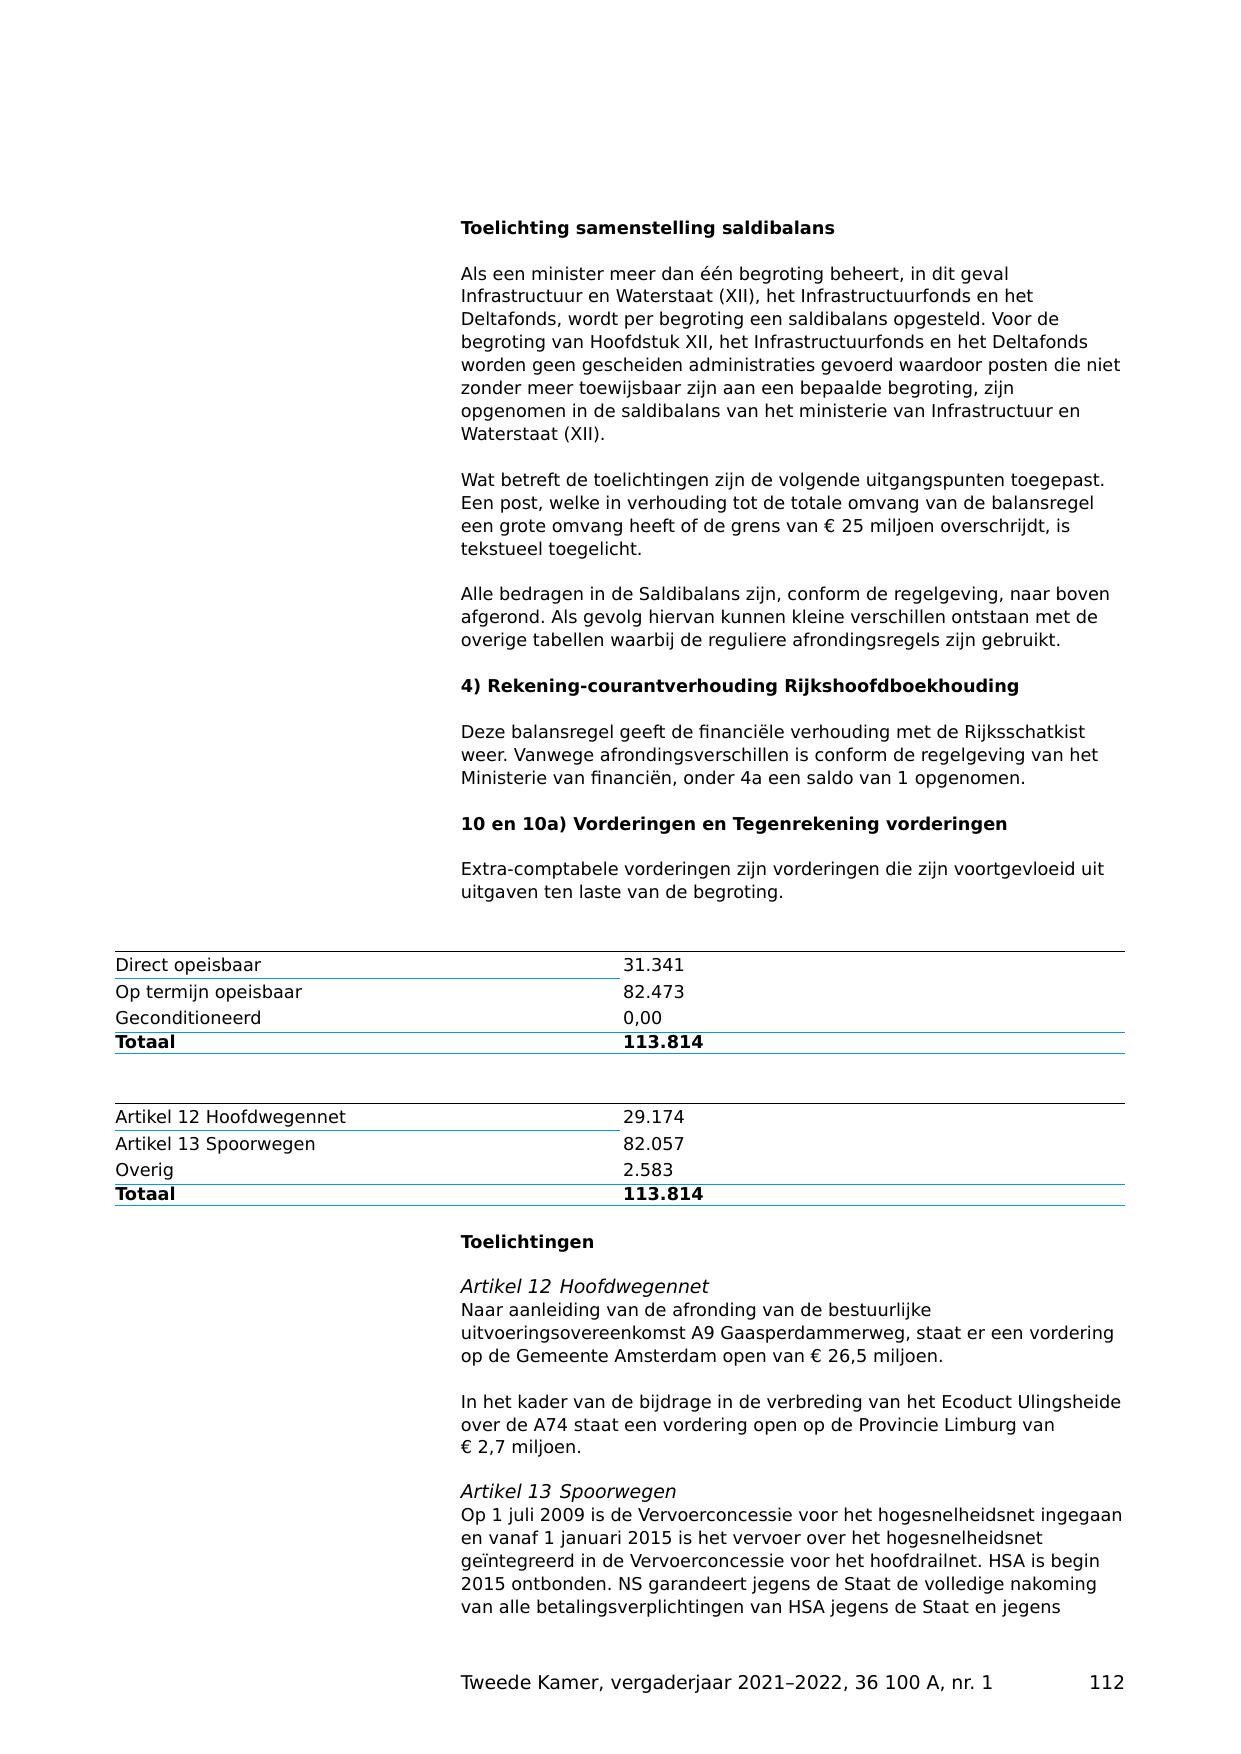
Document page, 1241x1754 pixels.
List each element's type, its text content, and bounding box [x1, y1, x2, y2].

table_cell 82.057 [620, 1130, 1125, 1157]
table_cell Totaal [115, 1185, 620, 1205]
table_cell 113.814 [620, 1185, 1125, 1205]
table_cell Geconditioneerd [115, 1005, 620, 1032]
text 4) Rekening-courantverhouding Rijkshoofdboekhouding [461, 674, 1125, 697]
table_header Tabel 54 Opeisbaarheid (bedragen x € 1.000) [115, 926, 1125, 951]
table_cell Direct opeisbaar [115, 952, 620, 978]
table_cell Op termijn opeisbaar [115, 979, 620, 1005]
text Op 1 juli 2009 is de Vervoerconcessie voor het hogesnelheidsnet ingegaan en vanaf 1 januari 2015 is het vervoer over het hogesnelheidsnet geïntegreerd in de Vervoerconcessie voor het hoofdrailnet. HSA is begin 2015 ontbonden. NS garandeert jegens de Staat de volledige nakoming van alle betalingsverplichtingen van HSA jegens de Staat en jegens [461, 1503, 1125, 1618]
text Extra-comptabele vorderingen zijn vorderingen die zijn voortgevloeid uit uitgaven ten laste van de begroting. [461, 857, 1125, 903]
text Deze balansregel geeft de financiële verhouding met de Rijksschatkist weer. Vanwege afrondingsverschillen is conform de regelgeving van het Ministerie van financiën, onder 4a een saldo van 1 opgenomen. [461, 720, 1125, 789]
table_cell 82.473 [620, 978, 1125, 1005]
text Wat betreft de toelichtingen zijn de volgende uitgangspunten toegepast. Een post, welke in verhouding tot de totale omvang van de balansregel een grote omvang heeft of de grens van € 25 miljoen overschrijdt, is tekstueel toegelicht. [461, 468, 1125, 559]
text Toelichtingen [461, 1230, 1125, 1253]
table_cell Overig [115, 1157, 620, 1184]
text Artikel 13 Spoorwegen [461, 1481, 1125, 1503]
text 10 en 10a) Vorderingen en Tegenrekening vorderingen [461, 812, 1125, 834]
table_cell 113.814 [620, 1033, 1125, 1053]
table_cell Artikel 12 Hoofdwegennet [115, 1104, 620, 1130]
text Als een minister meer dan één begroting beheert, in dit geval Infrastructuur en Waterstaat (XII), het Infrastructuurfonds en het Deltafonds, wordt per begroting een saldibalans opgesteld. Voor de begroting van Hoofdstuk XII, het Infrastructuurfonds en het Deltafonds worden geen gescheiden administraties gevoerd waardoor posten die niet zonder meer toewijsbaar zijn aan een bepaalde begroting, zijn opgenomen in de saldibalans van het ministerie van Infrastructuur en Waterstaat (XII). [461, 262, 1125, 445]
text Naar aanleiding van de afronding van de bestuurlijke uitvoeringsovereenkomst A9 Gaasperdammerweg, staat er een vordering op de Gemeente Amsterdam open van € 26,5 miljoen. [461, 1298, 1125, 1367]
table_cell 29.174 [620, 1104, 1125, 1130]
text Alle bedragen in de Saldibalans zijn, conform de regelgeving, naar boven afgerond. Als gevolg hiervan kunnen kleine verschillen ontstaan met de overige tabellen waarbij de reguliere afrondingsregels zijn gebruikt. [461, 582, 1125, 651]
text In het kader van de bijdrage in de verbreding van het Ecoduct Ulingsheide over de A74 staat een vordering open op de Provincie Limburg van € 2,7 miljoen. [461, 1390, 1125, 1458]
table_cell Totaal [115, 1033, 620, 1053]
table_cell Artikel 13 Spoorwegen [115, 1131, 620, 1157]
text Toelichting samenstelling saldibalans [461, 216, 1125, 239]
table_cell 31.341 [620, 952, 1125, 978]
table_cell 0,00 [620, 1005, 1125, 1032]
table_cell 2.583 [620, 1157, 1125, 1184]
table_header Tabel 55 Specificatie (bedragen x € 1.000) [115, 1078, 1125, 1103]
text Artikel 12 Hoofdwegennet [461, 1276, 1125, 1298]
